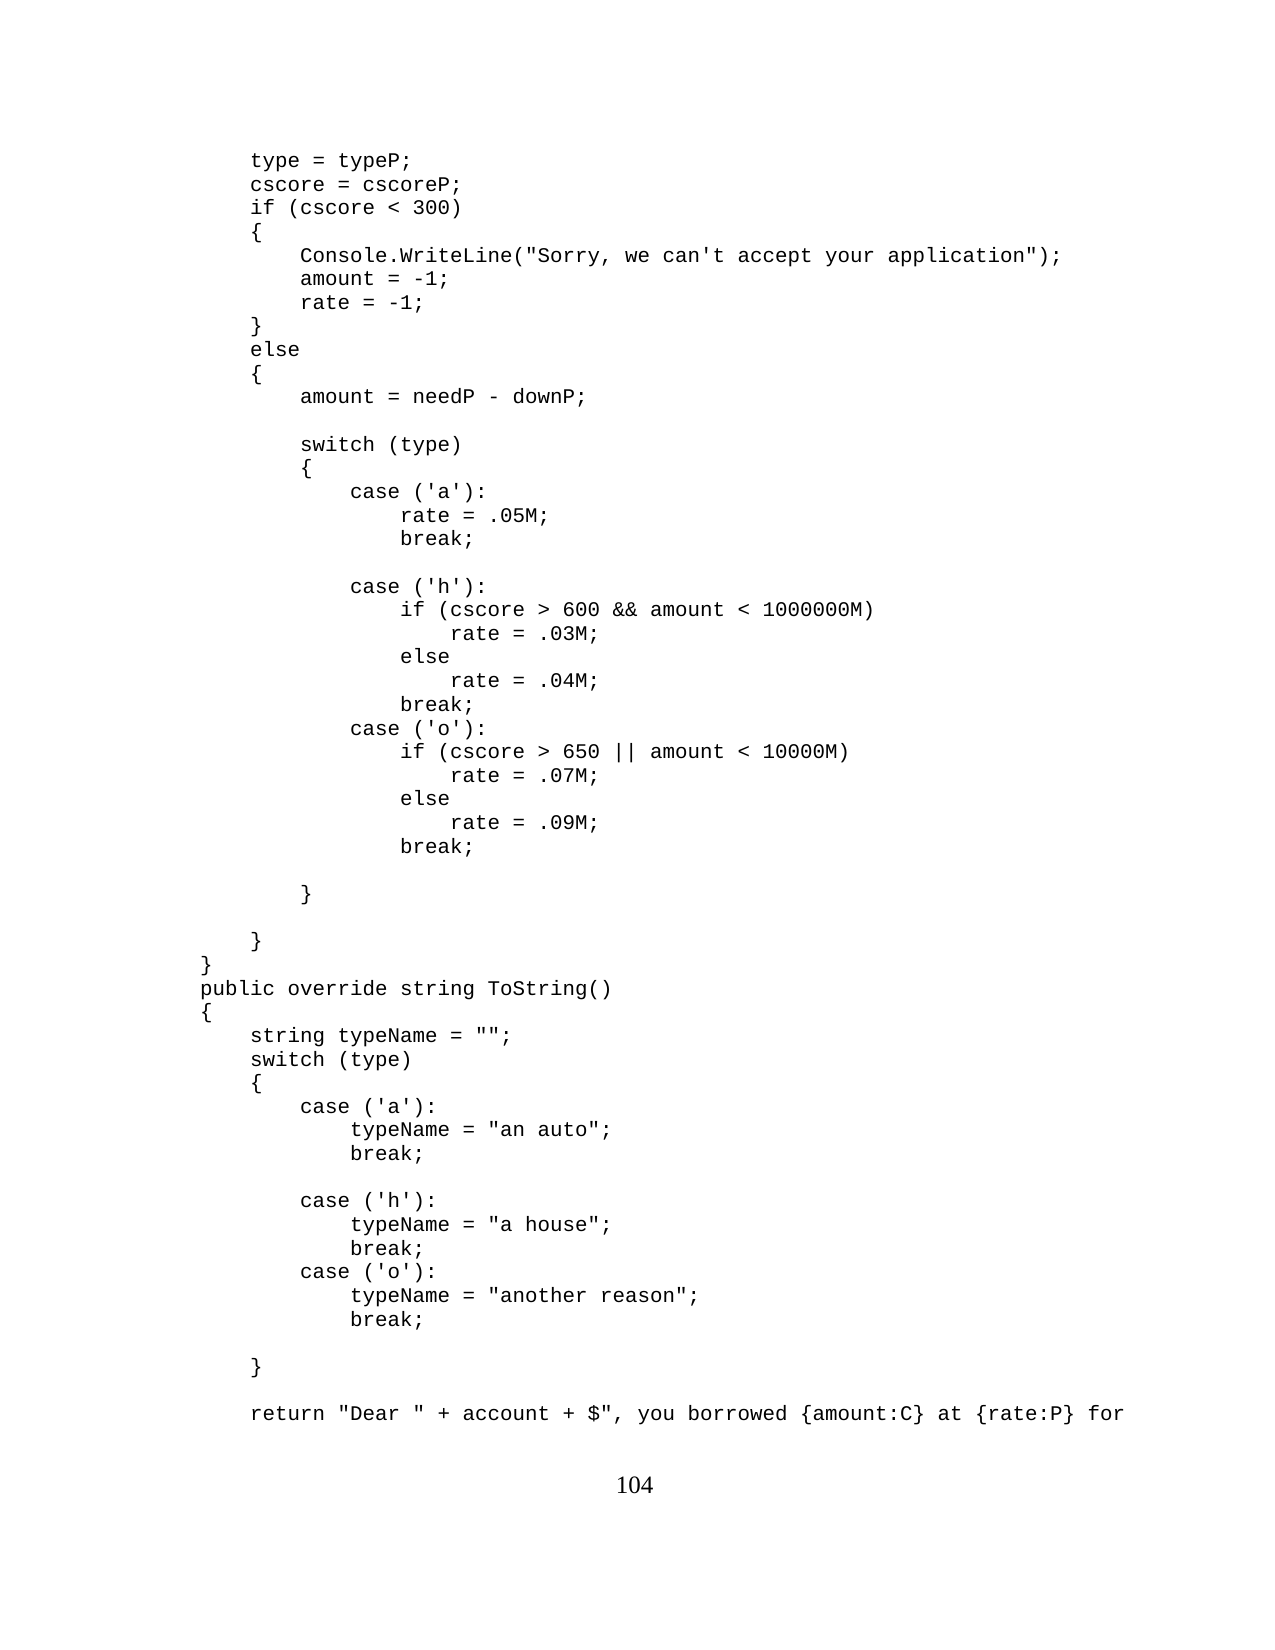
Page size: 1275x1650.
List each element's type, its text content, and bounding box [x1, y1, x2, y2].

text } [150, 883, 1125, 907]
text } [150, 954, 1125, 978]
text break; [150, 1309, 1125, 1332]
text rate = .05M; [150, 505, 1125, 528]
text case ('h'): [150, 1190, 1125, 1214]
text amount = -1; [150, 268, 1125, 292]
text else [150, 788, 1125, 812]
text else [150, 647, 1125, 670]
text else [150, 339, 1125, 363]
text if (cscore > 600 && amount < 1000000M) [150, 599, 1125, 623]
text public override string ToString() [150, 978, 1125, 1001]
text } [150, 316, 1125, 339]
text cscore = cscoreP; [150, 174, 1125, 197]
text type = typeP; [150, 150, 1125, 174]
text { [150, 1072, 1125, 1096]
text if (cscore > 650 || amount < 10000M) [150, 741, 1125, 765]
text break; [150, 1238, 1125, 1261]
text typeName = "an auto"; [150, 1119, 1125, 1143]
text case ('o'): [150, 717, 1125, 741]
text switch (type) [150, 1048, 1125, 1072]
text typeName = "a house"; [150, 1214, 1125, 1238]
text rate = -1; [150, 292, 1125, 316]
text rate = .07M; [150, 765, 1125, 788]
text rate = .03M; [150, 623, 1125, 647]
text case ('a'): [150, 481, 1125, 505]
text break; [150, 694, 1125, 717]
text switch (type) [150, 434, 1125, 457]
text return "Dear " + account + $", you borrowed {amount:C} at {rate:P} for [150, 1403, 1125, 1427]
text rate = .09M; [150, 812, 1125, 836]
text { [150, 221, 1125, 244]
text { [150, 457, 1125, 481]
text break; [150, 836, 1125, 859]
text case ('h'): [150, 576, 1125, 599]
text case ('o'): [150, 1261, 1125, 1285]
text rate = .04M; [150, 670, 1125, 694]
text string typeName = ""; [150, 1025, 1125, 1048]
text break; [150, 528, 1125, 552]
text { [150, 1001, 1125, 1025]
text if (cscore < 300) [150, 197, 1125, 221]
text break; [150, 1143, 1125, 1167]
text { [150, 363, 1125, 386]
text Console.WriteLine("Sorry, we can't accept your application"); [150, 244, 1125, 268]
text case ('a'): [150, 1096, 1125, 1119]
text amount = needP - downP; [150, 386, 1125, 410]
text typeName = "another reason"; [150, 1285, 1125, 1309]
text } [150, 930, 1125, 954]
text } [150, 1356, 1125, 1379]
